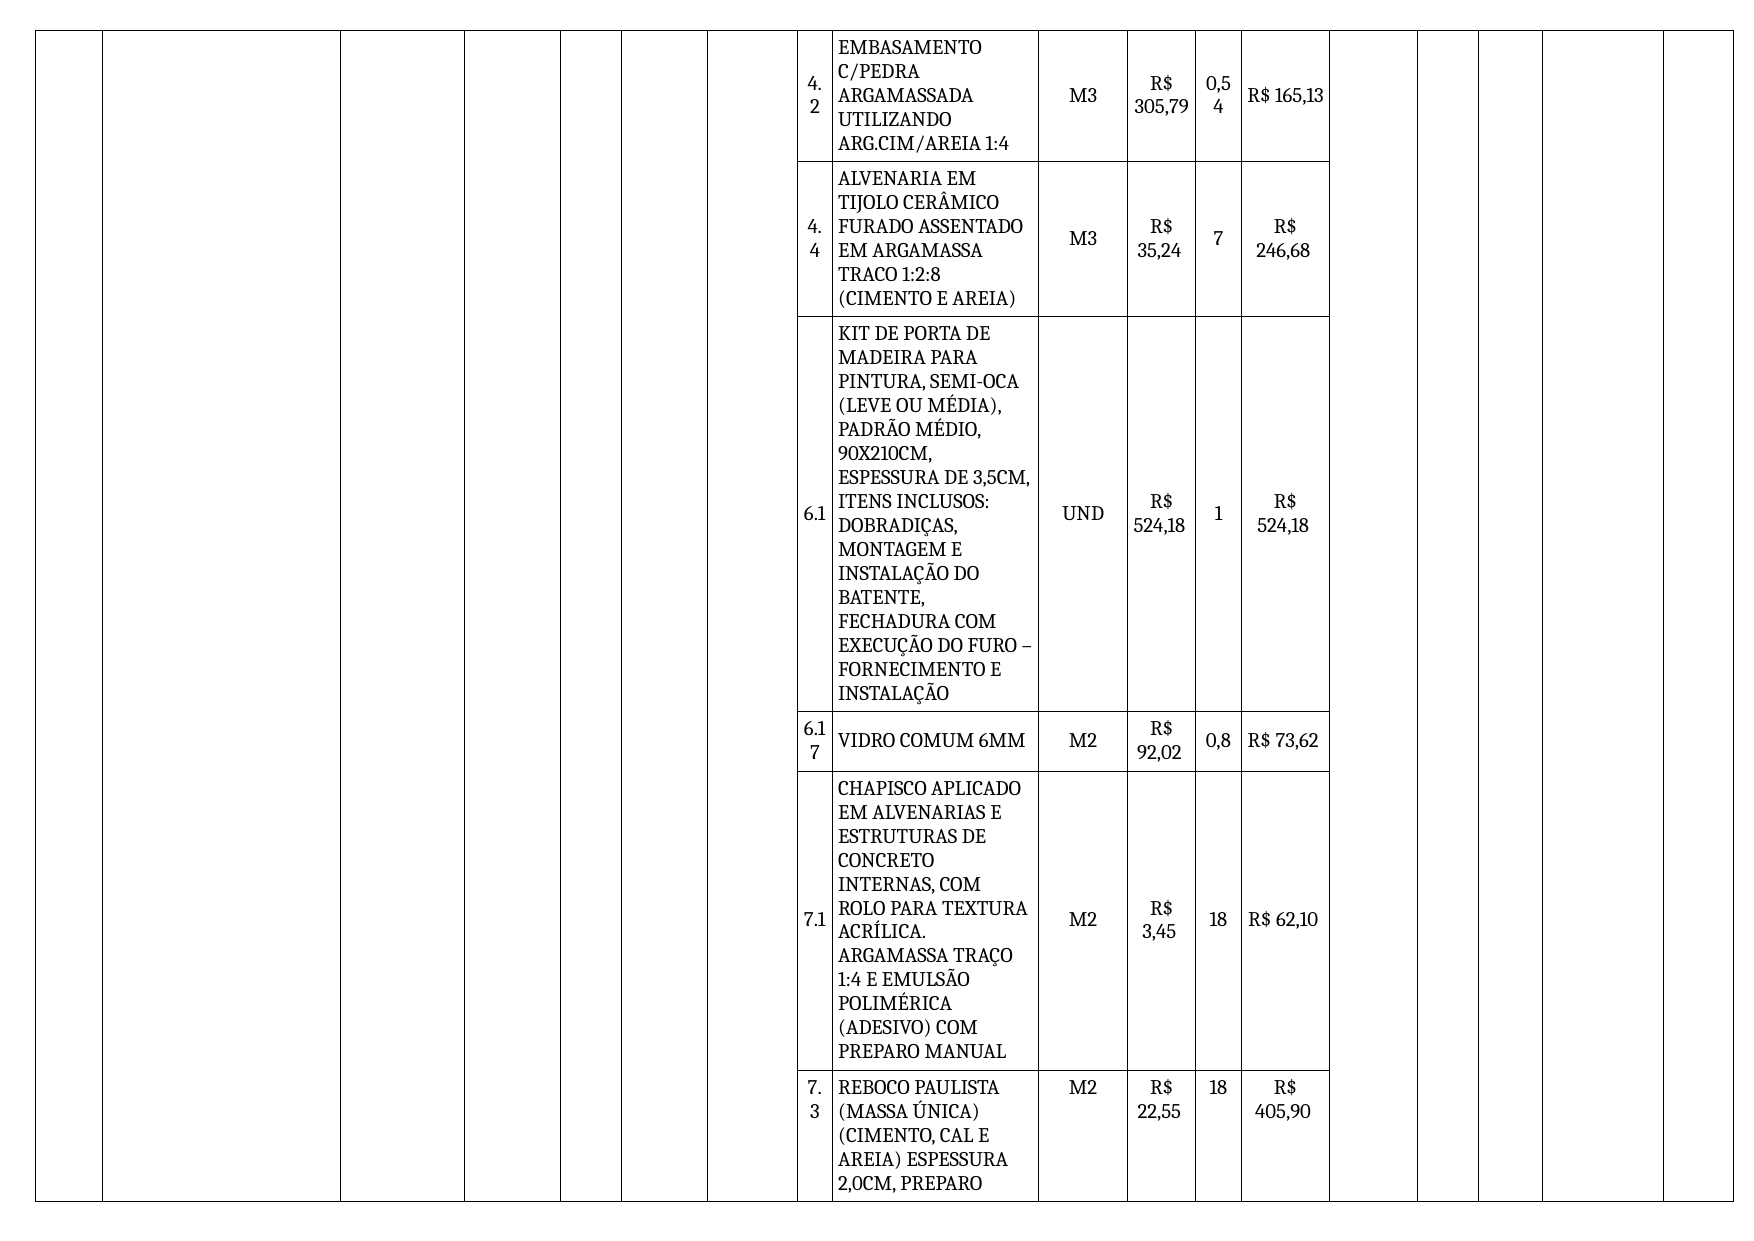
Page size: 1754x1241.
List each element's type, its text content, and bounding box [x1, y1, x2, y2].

table_cell R$ 62,10 [1242, 772, 1329, 1069]
table_cell R$ 405,90 [1242, 1071, 1329, 1201]
table_cell 7.3 [798, 1071, 832, 1201]
table_cell R$ 305,79 [1128, 31, 1195, 161]
table_cell R$ 35,24 [1128, 162, 1195, 316]
table_cell M3 [1039, 162, 1127, 316]
table_cell R$ 3,45 [1128, 772, 1195, 1069]
table_cell [341, 31, 464, 1201]
table_cell R$ 165,13 [1242, 31, 1329, 161]
table_cell R$ 524,18 [1128, 317, 1195, 711]
table_cell R$ 22,55 [1128, 1071, 1195, 1201]
table_cell [1479, 31, 1542, 1201]
table_cell R$ 73,62 [1242, 712, 1329, 771]
table_cell [103, 31, 340, 1201]
table_cell 6.17 [798, 712, 832, 771]
table_cell M2 [1039, 712, 1127, 771]
table_cell 7 [1196, 162, 1241, 316]
table_cell REBOCO PAULISTA (MASSA ÚNICA) (CIMENTO, CAL E AREIA) ESPESSURA 2,0CM, PREPARO [833, 1071, 1038, 1201]
table_cell [1418, 31, 1478, 1201]
table_cell VIDRO COMUM 6MM [833, 712, 1038, 771]
table_cell 18 [1196, 1071, 1241, 1201]
table_cell ALVENARIA EM TIJOLO CERÂMICO FURADO ASSENTADO EM ARGAMASSA TRACO 1:2:8 (CIMENTO E AREIA) [833, 162, 1038, 316]
table_cell [1330, 31, 1417, 1201]
table_cell R$ 524,18 [1242, 317, 1329, 711]
table_cell M2 [1039, 772, 1127, 1069]
table_cell [36, 31, 102, 1201]
table_cell [465, 31, 560, 1201]
table_cell [708, 31, 797, 1201]
table_cell 6.1 [798, 317, 832, 711]
table_cell R$ 92,02 [1128, 712, 1195, 771]
table_cell [1543, 31, 1663, 1201]
table_cell UND [1039, 317, 1127, 711]
table_cell 4.2 [798, 31, 832, 161]
table_cell KIT DE PORTA DE MADEIRA PARA PINTURA, SEMI-OCA (LEVE OU MÉDIA), PADRÃO MÉDIO, 90X210CM, ESPESSURA DE 3,5CM, ITENS INCLUSOS: DOBRADIÇAS, MONTAGEM E INSTALAÇÃO DO BATENTE, FECHADURA COM EXECUÇÃO DO FURO – FORNECIMENTO E INSTALAÇÃO [833, 317, 1038, 711]
table_cell 0,54 [1196, 31, 1241, 161]
table_cell [622, 31, 707, 1201]
table_cell CHAPISCO APLICADO EM ALVENARIAS E ESTRUTURAS DE CONCRETO INTERNAS, COM ROLO PARA TEXTURA ACRÍLICA. ARGAMASSA TRAÇO 1:4 E EMULSÃO POLIMÉRICA (ADESIVO) COM PREPARO MANUAL [833, 772, 1038, 1069]
table_cell 0,8 [1196, 712, 1241, 771]
table_cell [561, 31, 621, 1201]
table_cell 7.1 [798, 772, 832, 1069]
table_cell M3 [1039, 31, 1127, 161]
table_cell 18 [1196, 772, 1241, 1069]
table_cell R$ 246,68 [1242, 162, 1329, 316]
table_cell 1 [1196, 317, 1241, 711]
table_cell 4.4 [798, 162, 832, 316]
table_cell EMBASAMENTO C/PEDRA ARGAMASSADA UTILIZANDO ARG.CIM/AREIA 1:4 [833, 31, 1038, 161]
table_cell [1664, 31, 1733, 1201]
table_cell M2 [1039, 1071, 1127, 1201]
